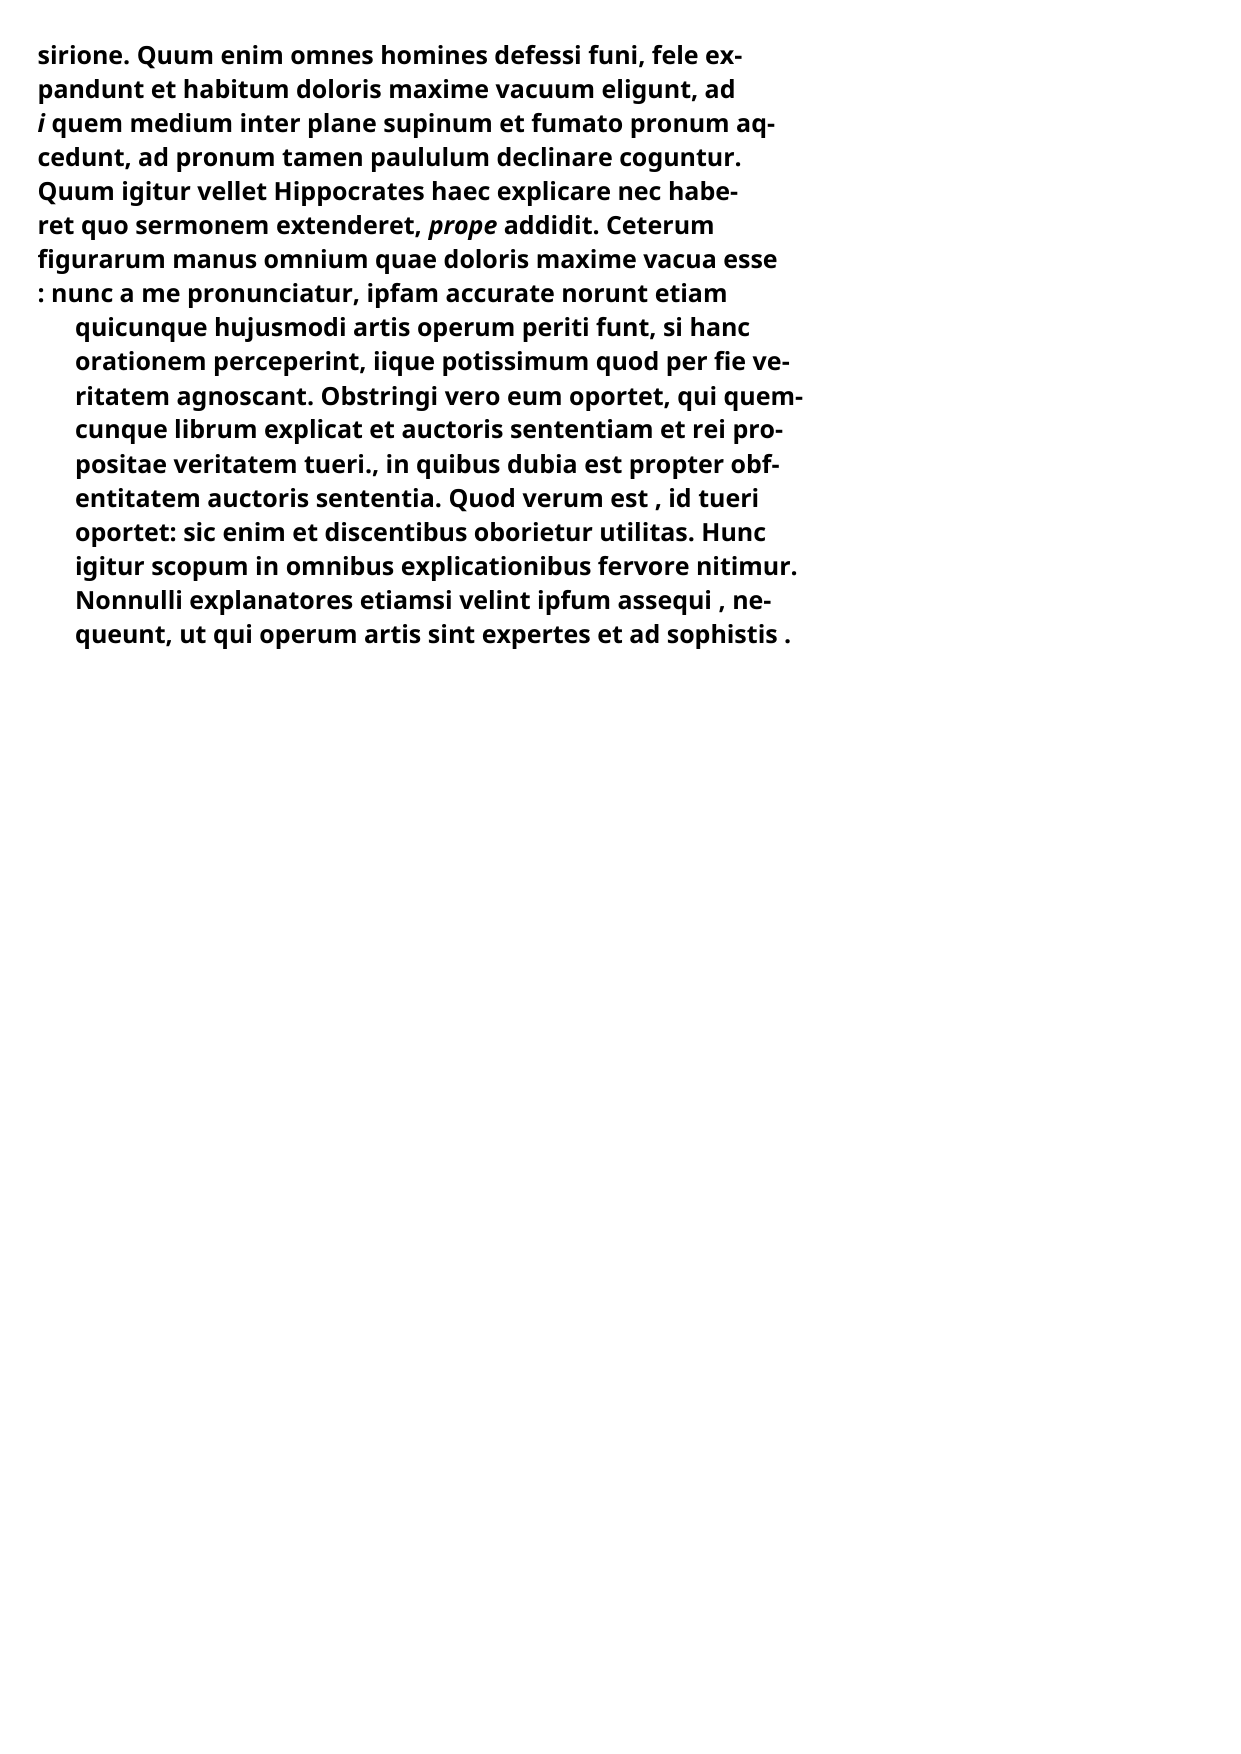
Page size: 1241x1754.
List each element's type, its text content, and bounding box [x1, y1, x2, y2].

text sirione. Quum enim omnes homines defessi funi, fele ex- pandunt et habitum doloris maxime vacuum eligunt, ad [37, 37, 1203, 106]
text : nunc a me pronunciatur, ipfam accurate norunt etiam quicunque hujusmodi artis operum periti funt, si hanc orationem perceperint, iique potissimum quod per fie ve- ritatem agnoscant. Obstringi vero eum oportet, qui quem- cunque librum explicat et auctoris sententiam et rei pro- positae veritatem tueri., in quibus dubia est propter obf- entitatem auctoris sententia. Quod verum est , id tueri oportet: sic enim et discentibus oborietur utilitas. Hunc igitur scopum in omnibus explicationibus fervore nitimur. Nonnulli explanatores etiamsi velint ipfum assequi , ne- queunt, ut qui operum artis sint expertes et ad sophistis . [37, 276, 1203, 651]
text i quem medium inter plane supinum et fumato pronum aq- cedunt, ad pronum tamen paululum declinare coguntur. Quum igitur vellet Hippocrates haec explicare nec habe- ret quo sermonem extenderet, prope addidit. Ceterum figurarum manus omnium quae doloris maxime vacua esse [37, 106, 1203, 276]
